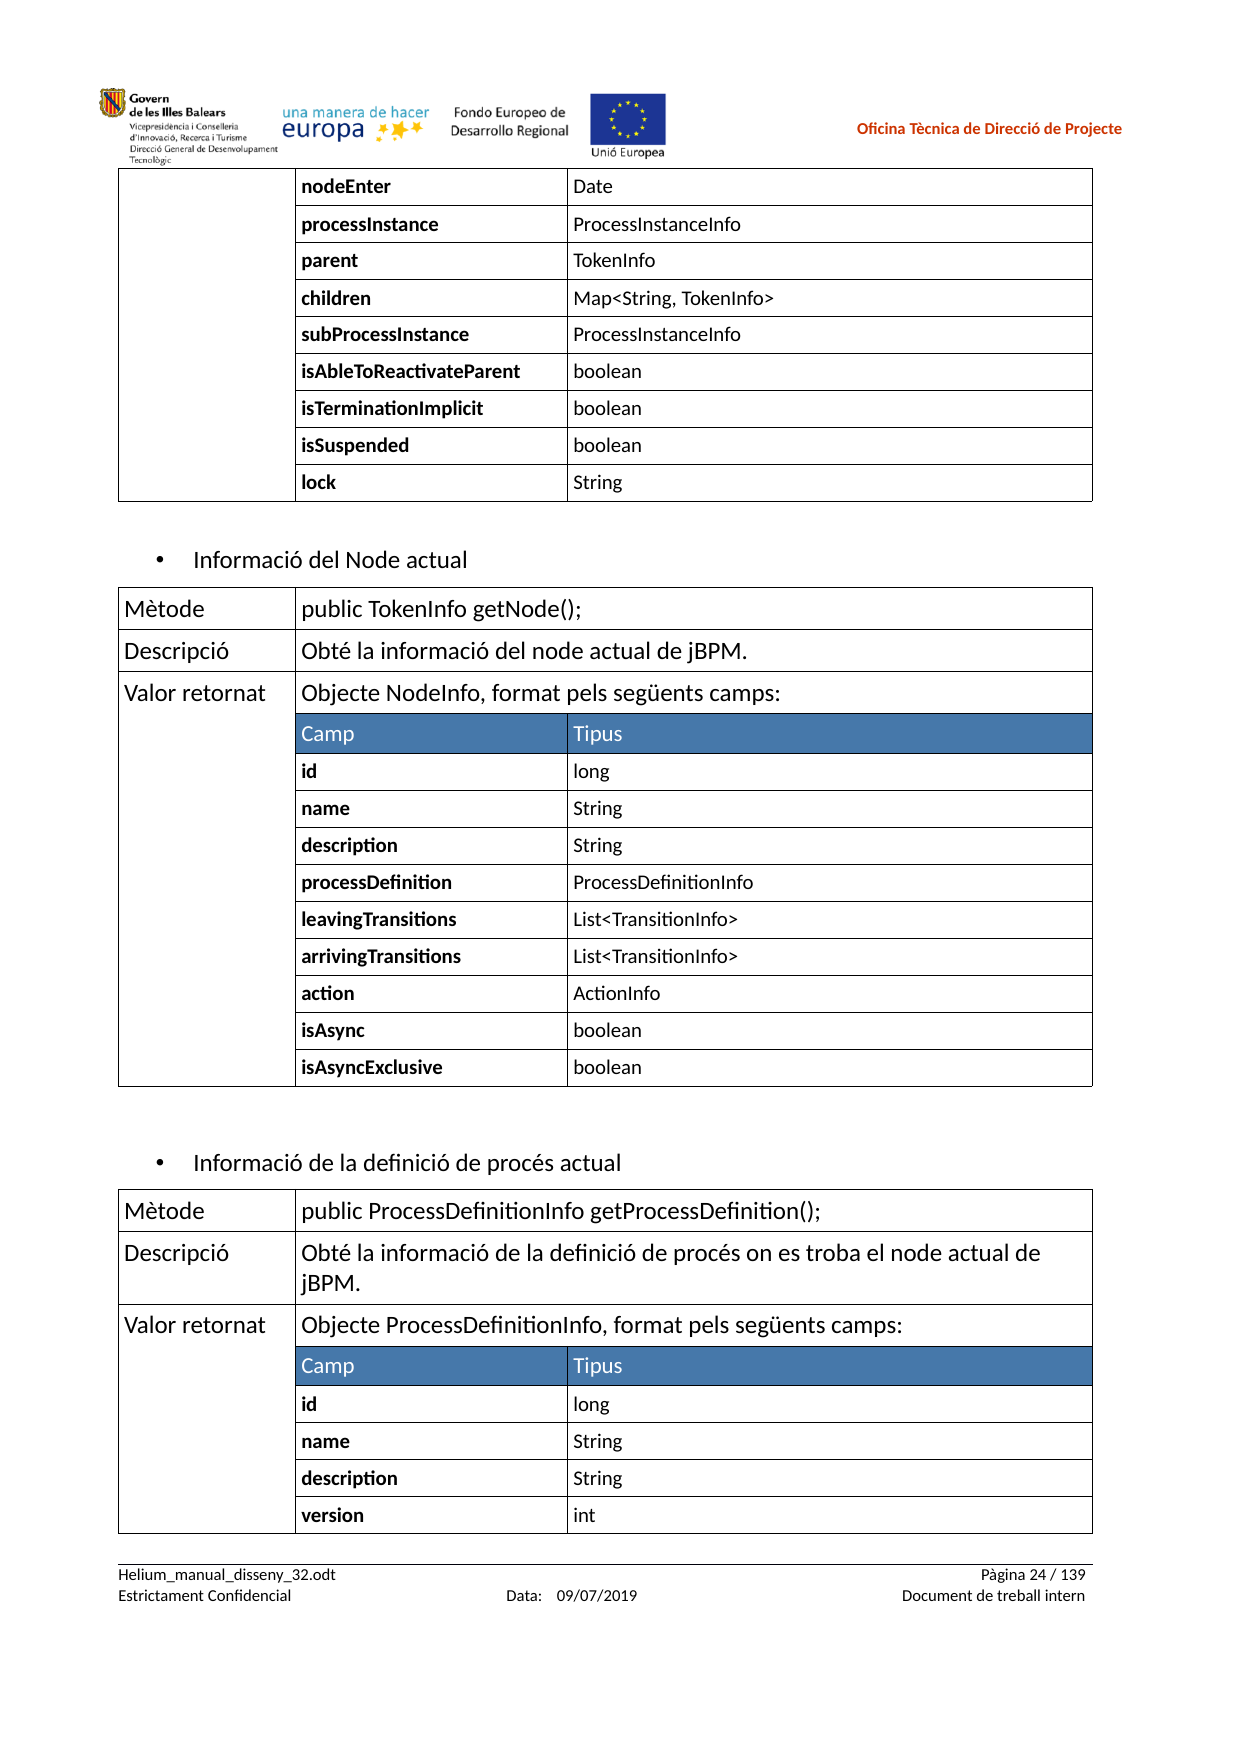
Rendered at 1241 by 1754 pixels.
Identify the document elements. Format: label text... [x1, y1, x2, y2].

table_cell Descripció [119, 630, 295, 671]
table_cell Objecte NodeInfo, format pels següents camps: [296, 672, 1092, 713]
table_cell lock [296, 465, 567, 501]
table_header public TokenInfo getNode(); [296, 588, 1092, 629]
table_cell isAsyncExclusive [296, 1050, 567, 1086]
table_cell Objecte ProcessDefinitionInfo, format pels següents camps: [296, 1305, 1092, 1346]
table_cell Obté la informació del node actual de jBPM. [296, 630, 1092, 671]
table_cell nodeEnter [296, 169, 567, 205]
table_cell Camp [296, 1347, 567, 1385]
table_cell boolean [568, 1013, 1092, 1048]
table_cell ProcessInstanceInfo [568, 206, 1092, 242]
table_cell ProcessInstanceInfo [568, 317, 1092, 353]
table_header Mètode [119, 1190, 295, 1231]
table_cell Date [568, 169, 1092, 205]
table_cell Tipus [568, 714, 1092, 753]
table_cell description [296, 828, 567, 864]
list Informació de la definició de procés actual [156, 1147, 1122, 1177]
table_cell String [568, 791, 1092, 827]
table_cell processInstance [296, 206, 567, 242]
table_cell ActionInfo [568, 976, 1092, 1012]
table_cell version [296, 1497, 567, 1533]
table_cell Obté la informació de la definició de procés on es troba el node actual de jBPM. [296, 1232, 1092, 1304]
table_cell Tipus [568, 1347, 1092, 1385]
table_cell boolean [568, 354, 1092, 390]
table_cell id [296, 1386, 567, 1422]
table_cell id [296, 754, 567, 790]
table_cell isTerminationImplicit [296, 391, 567, 427]
table_cell action [296, 976, 567, 1012]
table_cell name [296, 791, 567, 827]
table_header Mètode [119, 588, 295, 629]
table_cell Camp [296, 714, 567, 753]
table_cell isSuspended [296, 428, 567, 464]
table_cell name [296, 1423, 567, 1459]
table_cell long [568, 1386, 1092, 1422]
table_header public ProcessDefinitionInfo getProcessDefinition(); [296, 1190, 1092, 1231]
table_cell Valor retornat [119, 1305, 295, 1533]
table_cell List<TransitionInfo> [568, 902, 1092, 938]
table_cell String [568, 1460, 1092, 1496]
table_cell Map<String, TokenInfo> [568, 280, 1092, 316]
table_cell arrivingTransitions [296, 939, 567, 974]
table_cell isAsync [296, 1013, 567, 1048]
table_cell Valor retornat [119, 672, 295, 1086]
table_cell TokenInfo [568, 243, 1092, 279]
picture [99, 87, 668, 166]
table_cell children [296, 280, 567, 316]
table_cell int [568, 1497, 1092, 1533]
table_cell String [568, 828, 1092, 864]
table_cell String [568, 465, 1092, 501]
table_cell leavingTransitions [296, 902, 567, 938]
table_cell [119, 169, 295, 501]
table_cell List<TransitionInfo> [568, 939, 1092, 974]
table_cell processDefinition [296, 865, 567, 901]
table_cell Descripció [119, 1232, 295, 1304]
table_cell boolean [568, 428, 1092, 464]
table_cell ProcessDefinitionInfo [568, 865, 1092, 901]
table_cell long [568, 754, 1092, 790]
table_cell String [568, 1423, 1092, 1459]
table_cell boolean [568, 391, 1092, 427]
list Informació del Node actual [156, 544, 1122, 574]
table_cell description [296, 1460, 567, 1496]
table_cell isAbleToReactivateParent [296, 354, 567, 390]
table_cell subProcessInstance [296, 317, 567, 353]
table_cell boolean [568, 1050, 1092, 1086]
table_cell parent [296, 243, 567, 279]
